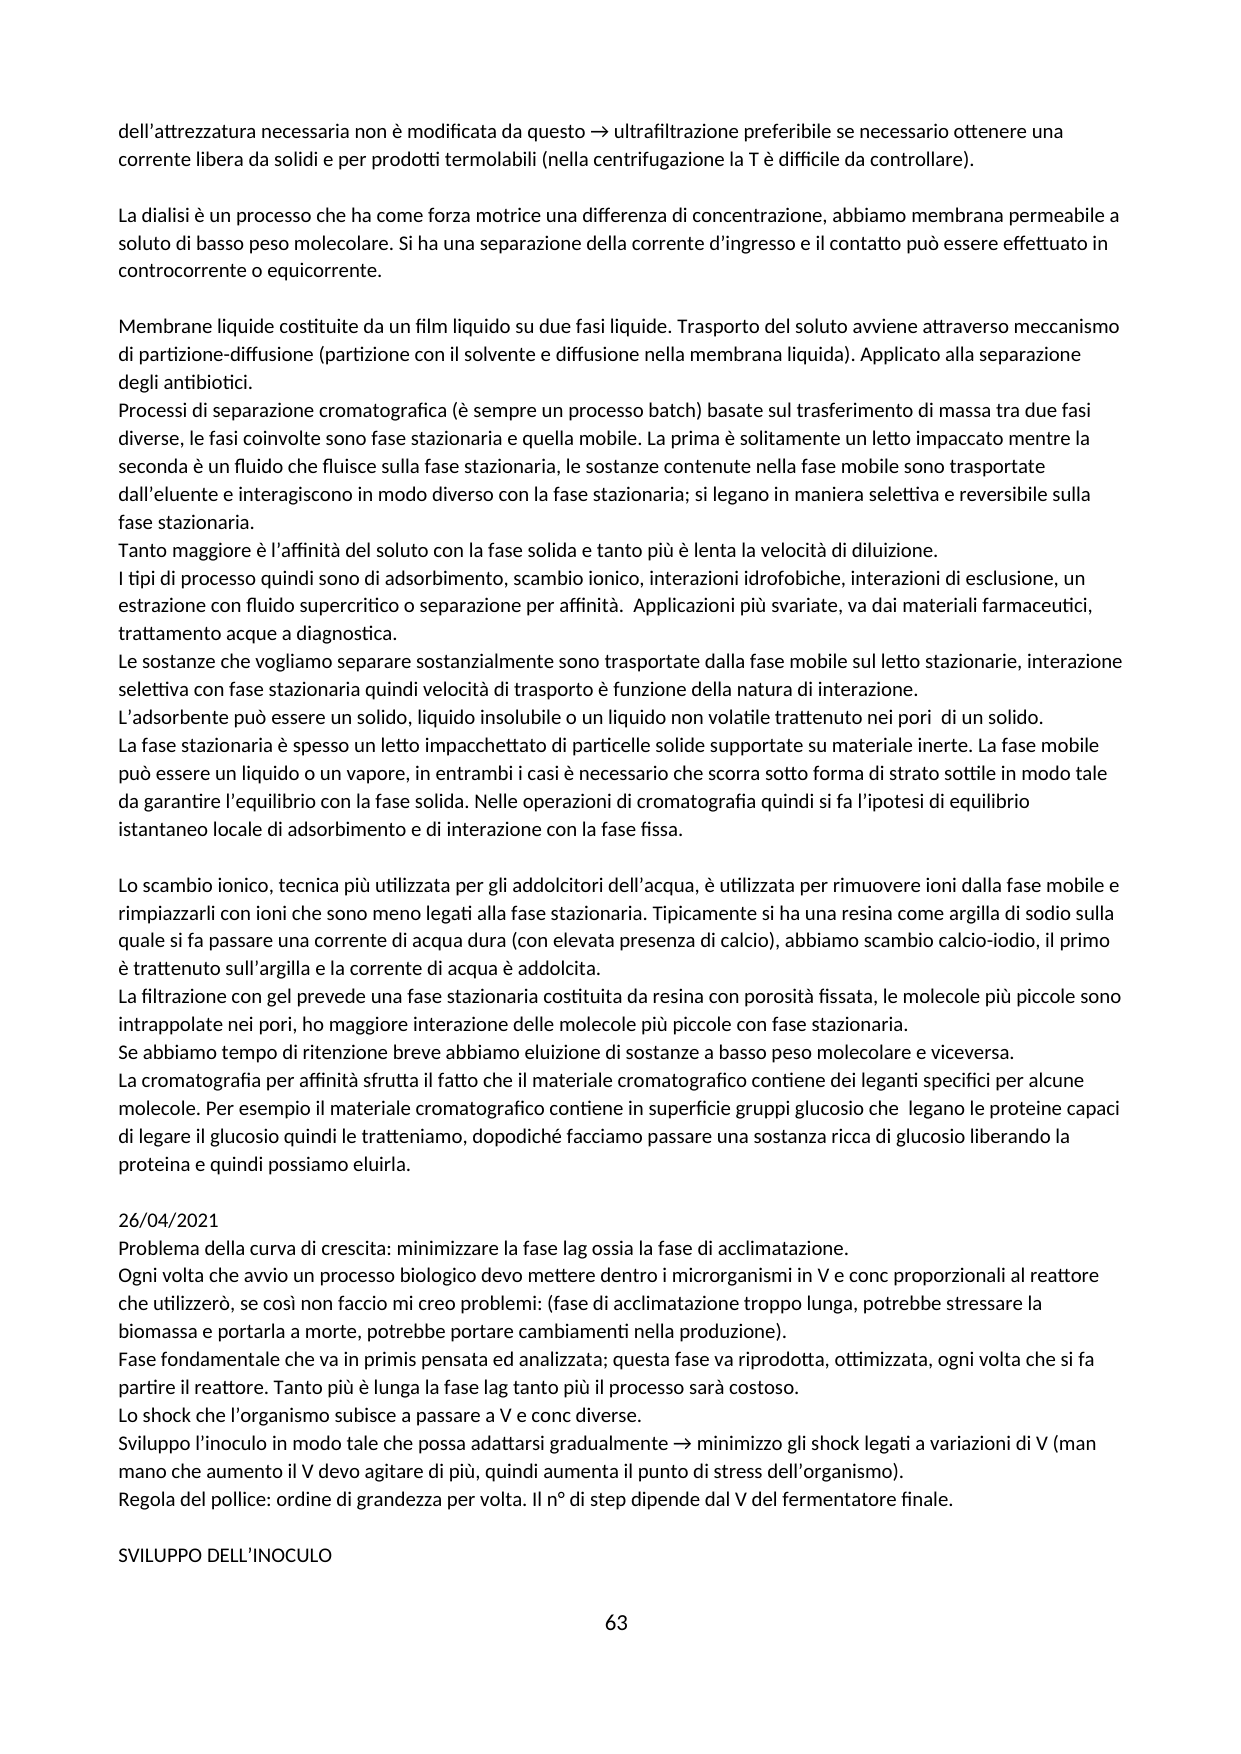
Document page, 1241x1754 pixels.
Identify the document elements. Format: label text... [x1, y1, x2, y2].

text Tanto maggiore è l’affinità del soluto con la fase solida e tanto più è lenta la velocità di diluizione. I tipi di processo quindi sono di adsorbimento, scambio ionico, interazioni idrofobiche, interazioni di esclusione, un estrazione con fluido supercritico o separazione per affinità. Applicazioni più svariate, va dai materiali farmaceutici, trattamento acque a diagnostica. Le sostanze che vogliamo separare sostanzialmente sono trasportate dalla fase mobile sul letto stazionarie, interazione selettiva con fase stazionaria quindi velocità di trasporto è funzione della natura di interazione. L’adsorbente può essere un solido, liquido insolubile o un liquido non volatile trattenuto nei pori di un solido. La fase stazionaria è spesso un letto impacchettato di particelle solide supportate su materiale inerte. La fase mobile può essere un liquido o un vapore, in entrambi i casi è necessario che scorra sotto forma di strato sottile in modo tale da garantire l’equilibrio con la fase solida. Nelle operazioni di cromatografia quindi si fa l’ipotesi di equilibrio istantaneo locale di adsorbimento e di interazione con la fase fissa. Lo scambio ionico, tecnica più utilizzata per gli addolcitori dell’acqua, è utilizzata per rimuovere ioni dalla fase mobile e rimpiazzarli con ioni che sono meno legati alla fase stazionaria. Tipicamente si ha una resina come argilla di sodio sulla quale si fa passare una corrente di acqua dura (con elevata presenza di calcio), abbiamo scambio calcio-iodio, il primo è trattenuto sull’argilla e la corrente di acqua è addolcita. La filtrazione con gel prevede una fase stazionaria costituita da resina con porosità fissata, le molecole più piccole sono intrappolate nei pori, ho maggiore interazione delle molecole più piccole con fase stazionaria. Se abbiamo tempo di ritenzione breve abbiamo eluizione di sostanze a basso peso molecolare e viceversa. La cromatografia per affinità sfrutta il fatto che il materiale cromatografico contiene dei leganti specifici per alcune molecole. Per esempio il materiale cromatografico contiene in superficie gruppi glucosio che legano le proteine capaci di legare il glucosio quindi le tratteniamo, dopodiché facciamo passare una sostanza ricca di glucosio liberando la proteina e quindi possiamo eluirla. 26/04/2021 Problema della curva di crescita: minimizzare la fase lag ossia la fase di acclimatazione. Ogni volta che avvio un processo biologico devo mettere dentro i microrganismi in V e conc proporzionali al reattore che utilizzerò, se così non faccio mi creo problemi: (fase di acclimatazione troppo lunga, potrebbe stressare la biomassa e portarla a morte, potrebbe portare cambiamenti nella produzione). Fase fondamentale che va in primis pensata ed analizzata; questa fase va riprodotta, ottimizzata, ogni volta che si fa partire il reattore. Tanto più è lunga la fase lag tanto più il processo sarà costoso. Lo shock che l’organismo subisce a passare a V e conc diverse. Sviluppo l’inoculo in modo tale che possa adattarsi gradualmente → minimizzo gli shock legati a variazioni di V (man mano che aumento il V devo agitare di più, quindi aumenta il punto di stress dell’organismo). Regola del pollice: ordine di grandezza per volta. Il n° di step dipende dal V del fermentatore finale. SVILUPPO DELL’INOCULO [118, 537, 1124, 1567]
text dell’attrezzatura necessaria non è modificata da questo → ultrafiltrazione preferibile se necessario ottenere una corrente libera da solidi e per prodotti termolabili (nella centrifugazione la T è difficile da controllare). La dialisi è un processo che ha come forza motrice una differenza di concentrazione, abbiamo membrana permeabile a soluto di basso peso molecolare. Si ha una separazione della corrente d’ingresso e il contatto può essere effettuato in controcorrente o equicorrente. Membrane liquide costituite da un film liquido su due fasi liquide. Trasporto del soluto avviene attraverso meccanismo di partizione-diffusione (partizione con il solvente e diffusione nella membrana liquida). Applicato alla separazione degli antibiotici. Processi di separazione cromatografica (è sempre un processo batch) basate sul trasferimento di massa tra due fasi diverse, le fasi coinvolte sono fase stazionaria e quella mobile. La prima è solitamente un letto impaccato mentre la seconda è un fluido che fluisce sulla fase stazionaria, le sostanze contenute nella fase mobile sono trasportate dall’eluente e interagiscono in modo diverso con la fase stazionaria; si legano in maniera selettiva e reversibile sulla fase stazionaria. [118, 118, 1124, 534]
